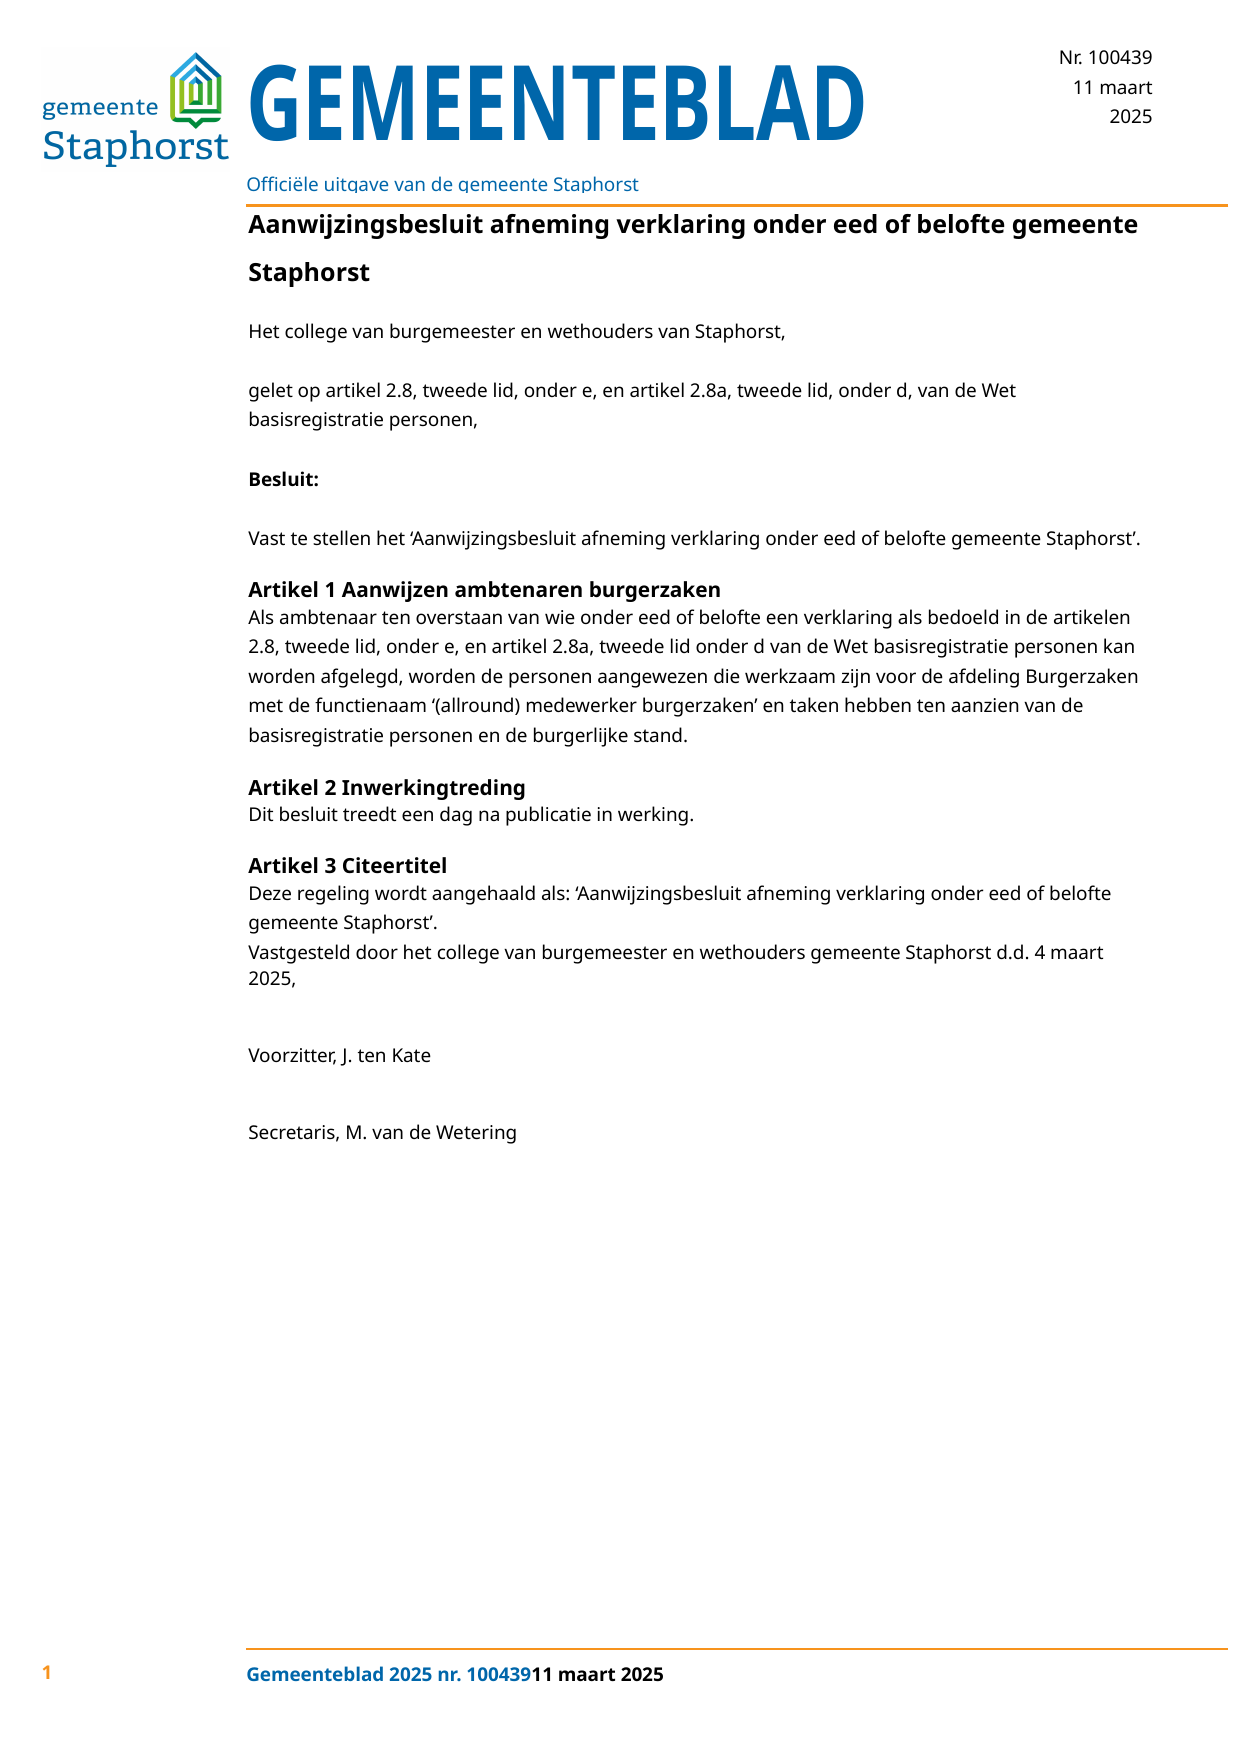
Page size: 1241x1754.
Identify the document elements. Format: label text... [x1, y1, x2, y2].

text gelet op artikel 2.8, tweede lid, onder e, en artikel 2.8a, tweede lid, onder d, van de Wet basisregistratie personen, [248, 377, 1152, 432]
text Vastgesteld door het college van burgemeester en wethouders gemeente Staphorst d.d. 4 maart 2025, [248, 939, 1152, 991]
picture [41, 47, 231, 172]
text Dit besluit treedt een dag na publicatie in werking. [248, 801, 1152, 827]
text Secretaris, M. van de Wetering [248, 1119, 1152, 1145]
text Voorzitter, J. ten Kate [248, 1042, 1152, 1068]
text Artikel 1 Aanwijzen ambtenaren burgerzaken [248, 575, 1152, 604]
text Het college van burgemeester en wethouders van Staphorst, [248, 318, 1152, 344]
text Deze regeling wordt aangehaald als: ‘Aanwijzingsbesluit afneming verklaring onder eed of belofte gemeente Staphorst’. [248, 880, 1152, 935]
text Als ambtenaar ten overstaan van wie onder eed of belofte een verklaring als bedoeld in de artikelen 2.8, tweede lid, onder e, en artikel 2.8a, tweede lid onder d van de Wet basisregistratie personen kan worden afgelegd, worden de personen aangewezen die werkzaam zijn voor de afdeling Burgerzaken met de functienaam ‘(allround) medewerker burgerzaken’ en taken hebben ten aanzien van de basisregistratie personen en de burgerlijke stand. [248, 604, 1152, 748]
text Aanwijzingsbesluit afneming verklaring onder eed of belofte gemeente Staphorst [248, 207, 1152, 288]
text Besluit: [248, 466, 1152, 492]
text Artikel 2 Inwerkingtreding [248, 773, 1152, 801]
text Artikel 3 Citeertitel [248, 851, 1152, 880]
text Vast te stellen het ‘Aanwijzingsbesluit afneming verklaring onder eed of belofte gemeente Staphorst’. [248, 525, 1152, 551]
